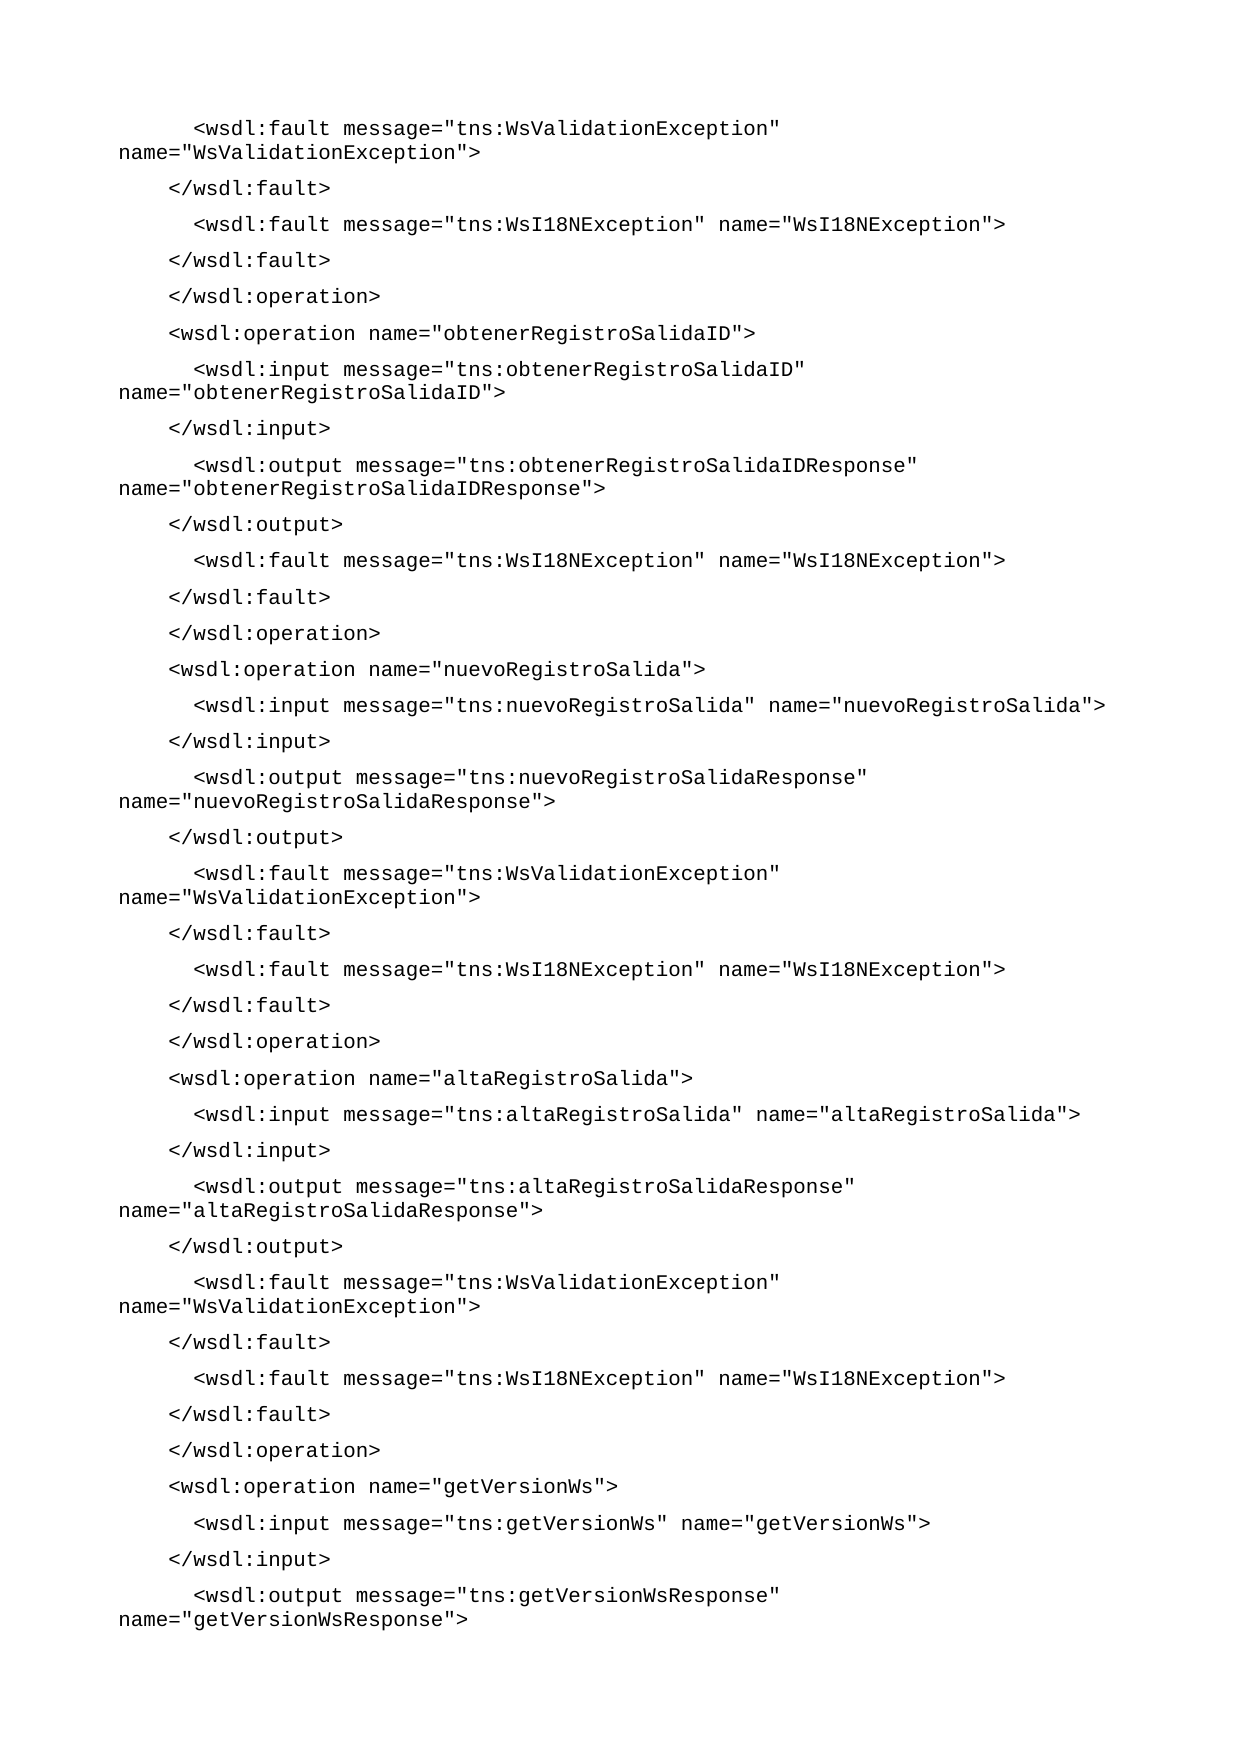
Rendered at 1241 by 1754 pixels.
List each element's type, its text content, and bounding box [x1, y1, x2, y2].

text </wsdl:output> [118, 827, 1122, 851]
text </wsdl:operation> [118, 1032, 1122, 1055]
text <wsdl:fault message="tns:WsI18NException" name="WsI18NException"> [118, 214, 1122, 238]
text <wsdl:fault message="tns:WsValidationException" name="WsValidationException"> [118, 863, 1122, 911]
text <wsdl:output message="tns:nuevoRegistroSalidaResponse" name="nuevoRegistroSalidaResponse"> [118, 767, 1122, 815]
text </wsdl:fault> [118, 1404, 1122, 1428]
text </wsdl:operation> [118, 286, 1122, 310]
text </wsdl:fault> [118, 250, 1122, 274]
text </wsdl:input> [118, 731, 1122, 755]
text <wsdl:output message="tns:getVersionWsResponse" name="getVersionWsResponse"> [118, 1585, 1122, 1632]
text <wsdl:output message="tns:altaRegistroSalidaResponse" name="altaRegistroSalidaResponse"> [118, 1176, 1122, 1223]
text <wsdl:fault message="tns:WsValidationException" name="WsValidationException"> [118, 1272, 1122, 1319]
text <wsdl:output message="tns:obtenerRegistroSalidaIDResponse" name="obtenerRegistroSalidaIDResponse"> [118, 454, 1122, 502]
text <wsdl:input message="tns:nuevoRegistroSalida" name="nuevoRegistroSalida"> [118, 695, 1122, 719]
text </wsdl:output> [118, 514, 1122, 538]
text <wsdl:fault message="tns:WsI18NException" name="WsI18NException"> [118, 959, 1122, 983]
text </wsdl:input> [118, 418, 1122, 442]
text </wsdl:input> [118, 1549, 1122, 1572]
text </wsdl:operation> [118, 1440, 1122, 1464]
text </wsdl:output> [118, 1236, 1122, 1259]
text <wsdl:operation name="obtenerRegistroSalidaID"> [118, 322, 1122, 346]
text <wsdl:input message="tns:obtenerRegistroSalidaID" name="obtenerRegistroSalidaID"> [118, 359, 1122, 406]
text <wsdl:fault message="tns:WsI18NException" name="WsI18NException"> [118, 1368, 1122, 1392]
text </wsdl:fault> [118, 1332, 1122, 1356]
text <wsdl:fault message="tns:WsValidationException" name="WsValidationException"> [118, 118, 1122, 165]
text <wsdl:fault message="tns:WsI18NException" name="WsI18NException"> [118, 551, 1122, 574]
text </wsdl:operation> [118, 623, 1122, 646]
text </wsdl:fault> [118, 587, 1122, 610]
text </wsdl:fault> [118, 923, 1122, 947]
text <wsdl:input message="tns:altaRegistroSalida" name="altaRegistroSalida"> [118, 1104, 1122, 1127]
text <wsdl:operation name="getVersionWs"> [118, 1476, 1122, 1500]
text </wsdl:fault> [118, 995, 1122, 1019]
text <wsdl:operation name="altaRegistroSalida"> [118, 1068, 1122, 1091]
text <wsdl:input message="tns:getVersionWs" name="getVersionWs"> [118, 1513, 1122, 1536]
text </wsdl:fault> [118, 178, 1122, 202]
text </wsdl:input> [118, 1140, 1122, 1164]
text <wsdl:operation name="nuevoRegistroSalida"> [118, 659, 1122, 683]
